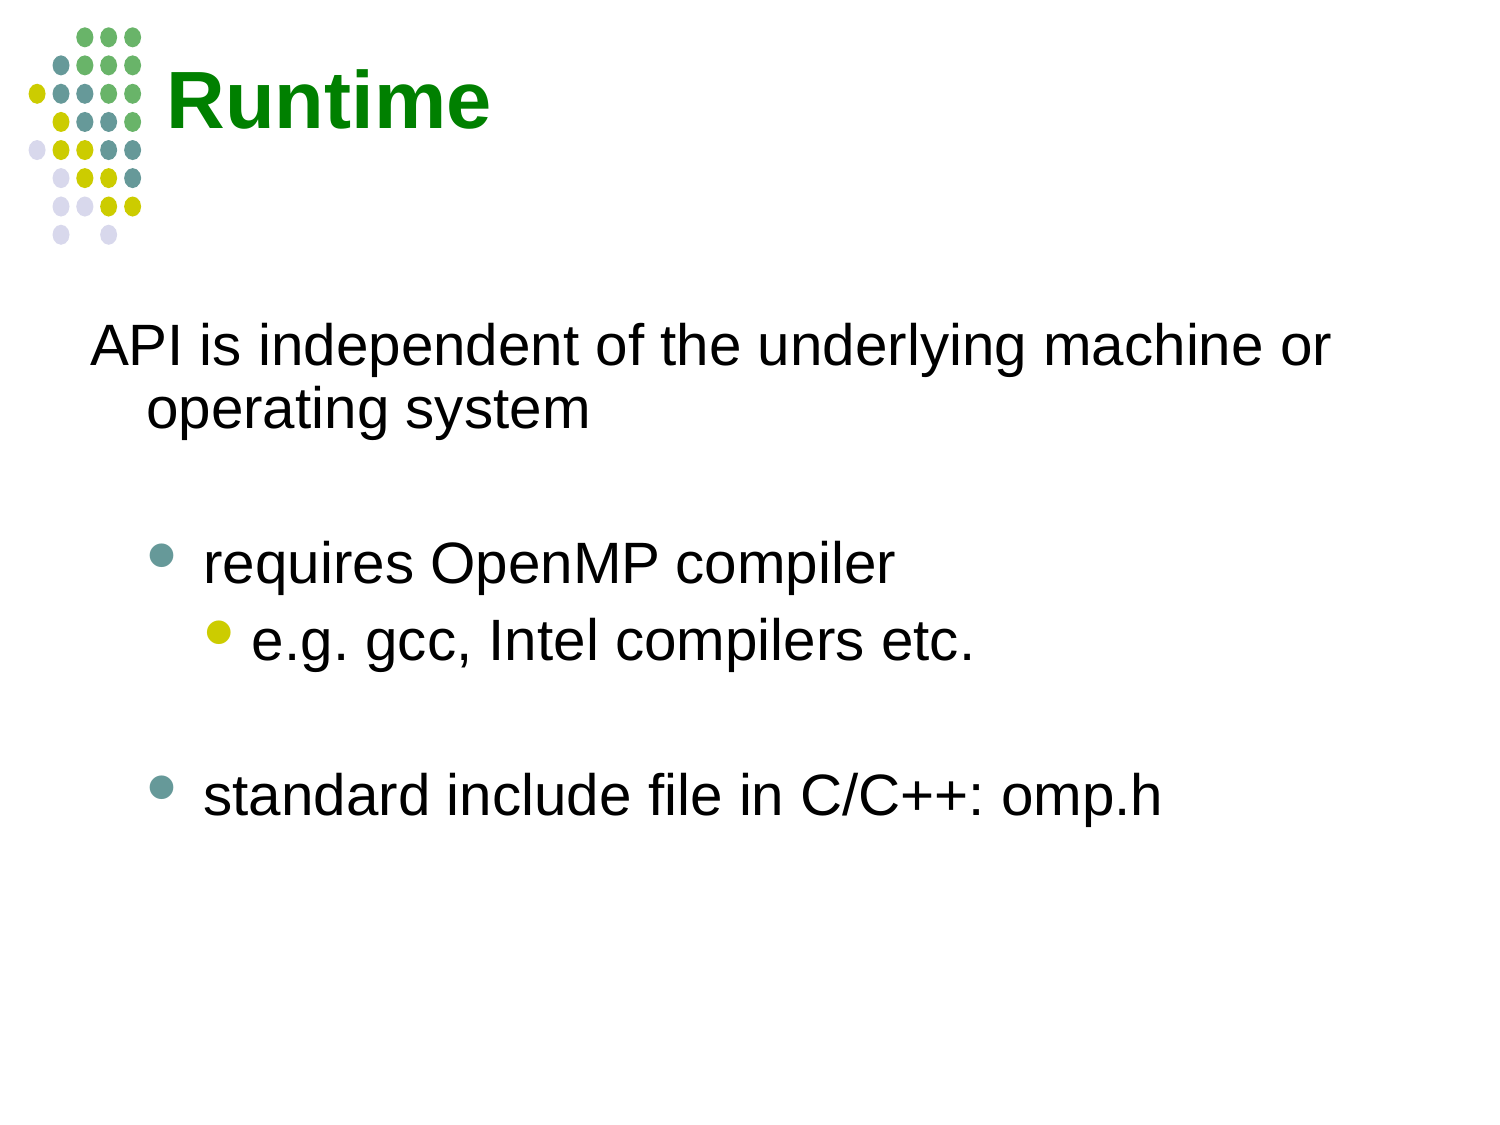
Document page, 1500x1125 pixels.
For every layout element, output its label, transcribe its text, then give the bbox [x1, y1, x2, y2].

list API is independent of the underlying machine or operating system requires OpenMP compiler e.g. gcc, Intel compilers etc. standard include file in C/C++: omp.h [75, 228, 1426, 1006]
title Runtime [151, 40, 1390, 176]
